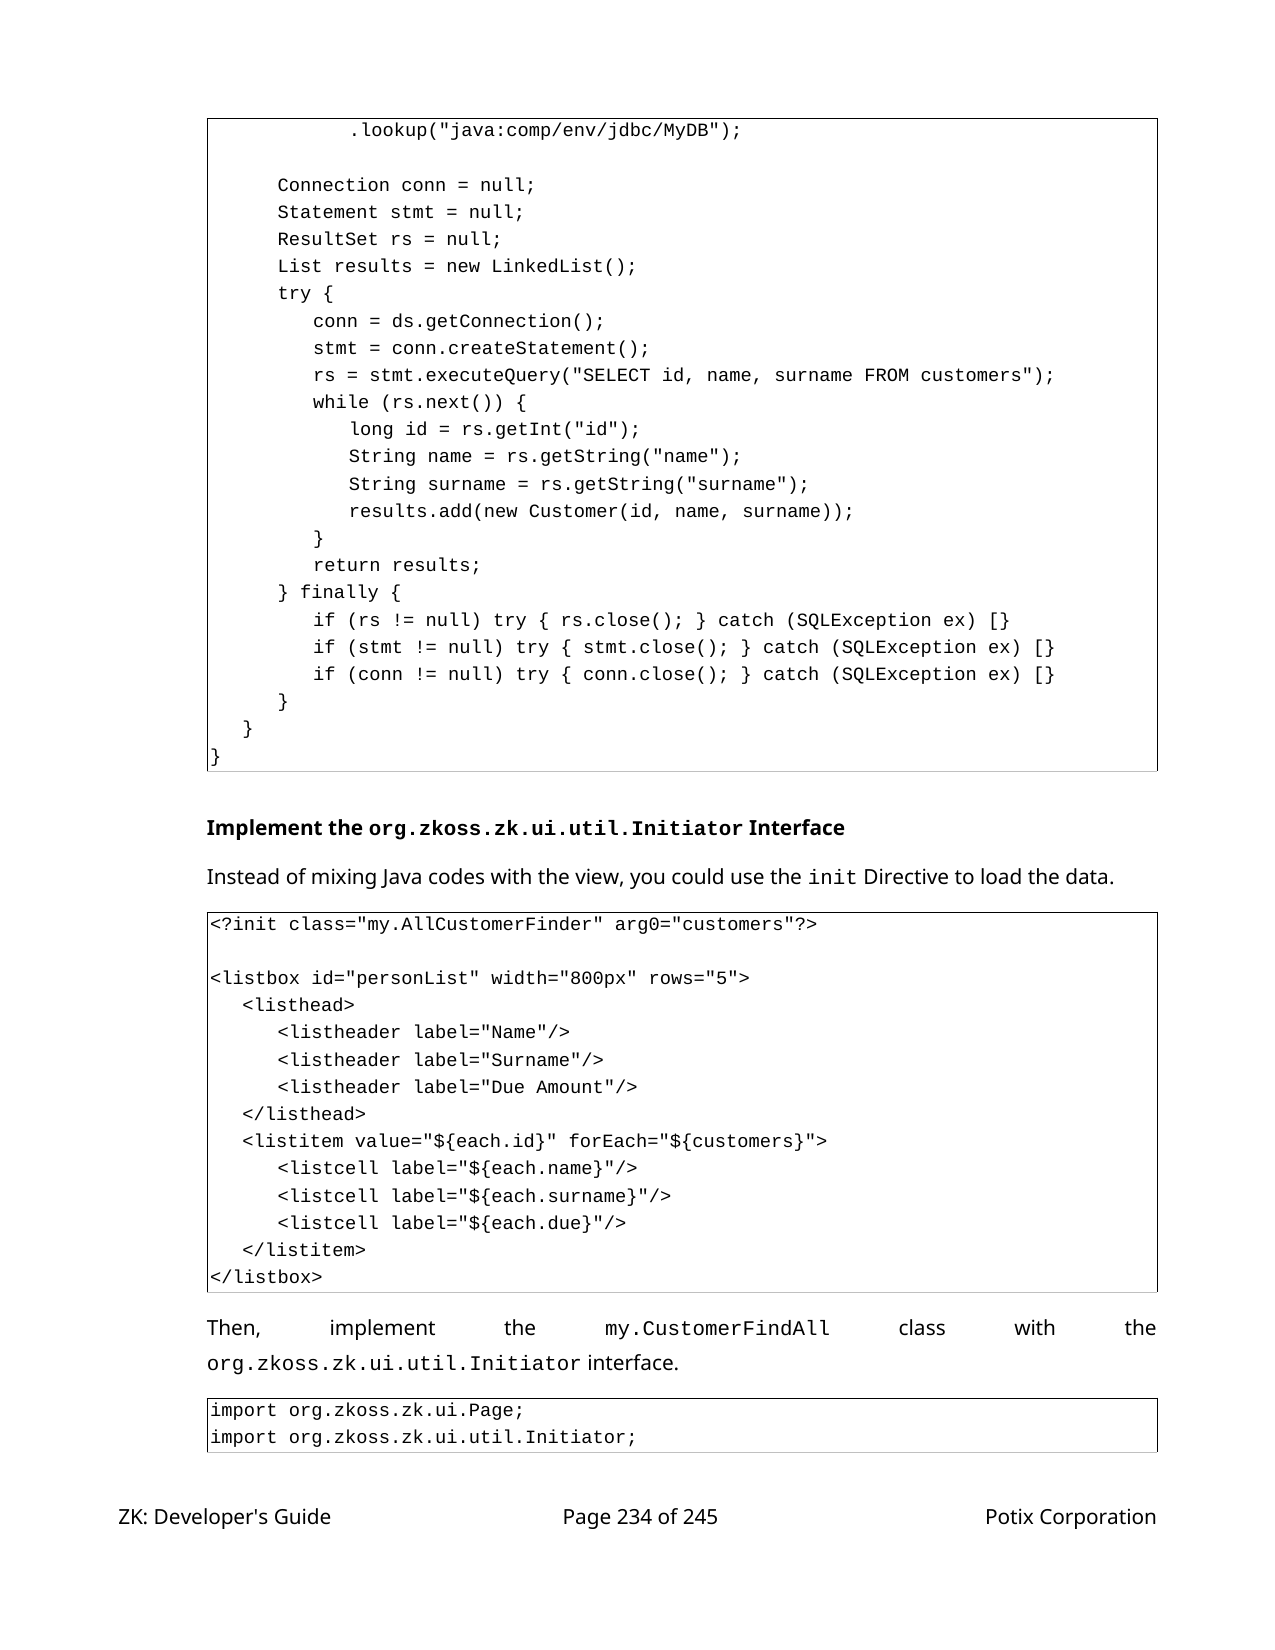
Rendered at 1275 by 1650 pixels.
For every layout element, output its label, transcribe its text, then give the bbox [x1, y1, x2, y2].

text } [208, 689, 1157, 713]
text .lookup("java:comp/env/jdbc/MyDB"); [208, 119, 1157, 142]
text <listcell label="${each.due}"/> [208, 1211, 1157, 1235]
text stmt = conn.createStatement(); [208, 336, 1157, 360]
text try { [208, 281, 1157, 306]
text <?init class="my.AllCustomerFinder" arg0="customers"?> [208, 913, 1157, 936]
text ResultSet rs = null; [208, 227, 1157, 251]
text if (stmt != null) try { stmt.close(); } catch (SQLException ex) [} [208, 635, 1157, 659]
text <listheader label="Name"/> [208, 1020, 1157, 1044]
text <listheader label="Surname"/> [208, 1047, 1157, 1072]
text results.add(new Customer(id, name, surname)); [208, 499, 1157, 523]
text if (rs != null) try { rs.close(); } catch (SQLException ex) [} [208, 607, 1157, 632]
text </listhead> [208, 1102, 1157, 1126]
text Then, implement the my.CustomerFindAll class with the org.zkoss.zk.ui.util.Initiator interface. [207, 1313, 1157, 1377]
text Instead of mixing Java codes with the view, you could use the init Directive to load the data. [207, 862, 1157, 891]
text Connection conn = null; [208, 172, 1157, 197]
text } [208, 526, 1157, 550]
text <listbox id="personList" width="800px" rows="5"> [208, 966, 1157, 990]
text String name = rs.getString("name"); [208, 444, 1157, 469]
text while (rs.next()) { [208, 390, 1157, 414]
text } [208, 716, 1157, 741]
text String surname = rs.getString("surname"); [208, 472, 1157, 496]
text <listcell label="${each.surname}"/> [208, 1183, 1157, 1208]
text if (conn != null) try { conn.close(); } catch (SQLException ex) [} [208, 662, 1157, 686]
text <listheader label="Due Amount"/> [208, 1075, 1157, 1099]
text rs = stmt.executeQuery("SELECT id, name, surname FROM customers"); [208, 363, 1157, 387]
text <listitem value="${each.id}" forEach="${customers}"> [208, 1129, 1157, 1153]
text import org.zkoss.zk.ui.util.Initiator; [208, 1425, 1157, 1452]
text import org.zkoss.zk.ui.Page; [208, 1399, 1157, 1422]
text long id = rs.getInt("id"); [208, 417, 1157, 441]
text } [208, 743, 1157, 771]
text <listhead> [208, 993, 1157, 1017]
subtitle Implement the org.zkoss.zk.ui.util.Initiator Interface [207, 813, 1157, 842]
text <listcell label="${each.name}"/> [208, 1156, 1157, 1181]
text } finally { [208, 580, 1157, 604]
text </listitem> [208, 1238, 1157, 1262]
text </listbox> [208, 1265, 1157, 1292]
text Statement stmt = null; [208, 200, 1157, 224]
text List results = new LinkedList(); [208, 254, 1157, 278]
text return results; [208, 553, 1157, 577]
text conn = ds.getConnection(); [208, 308, 1157, 333]
